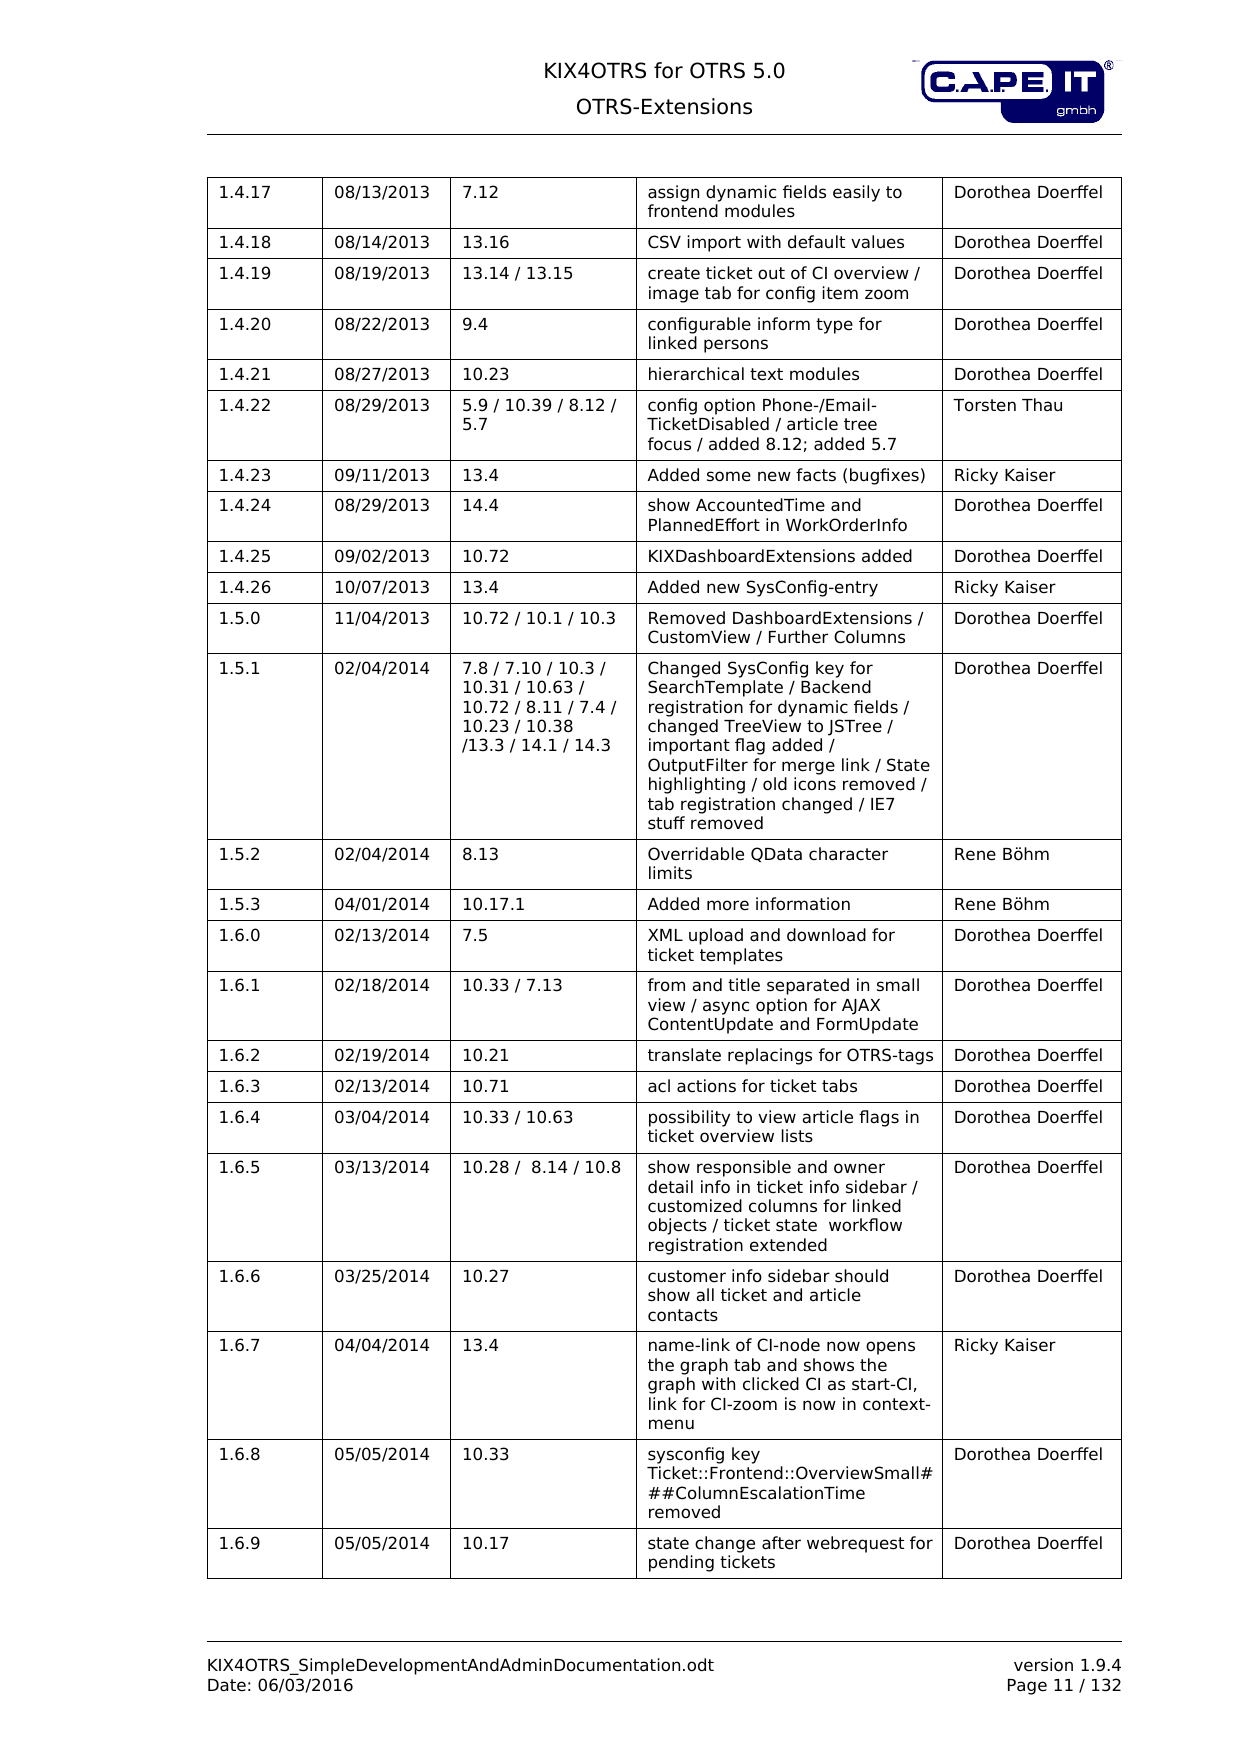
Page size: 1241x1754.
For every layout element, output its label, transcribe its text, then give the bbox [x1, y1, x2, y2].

table_cell 1.6.5 [208, 1154, 322, 1261]
table_cell 1.4.26 [208, 573, 322, 603]
table_cell Dorothea Doerffel [943, 360, 1121, 390]
table_cell 03/04/2014 [323, 1103, 450, 1152]
table_cell 10.72 [451, 542, 636, 572]
table_cell 1.6.8 [208, 1440, 322, 1528]
table_cell Dorothea Doerffel [943, 178, 1121, 227]
table_cell 10.71 [451, 1072, 636, 1102]
table_cell Ricky Kaiser [943, 461, 1121, 491]
table_cell 1.4.21 [208, 360, 322, 390]
table_cell Added new SysConfig-entry [637, 573, 942, 603]
table_cell name-link of CI-node now opens the graph tab and shows the graph with clicked CI as start-CI, link for CI-zoom is now in context-menu [637, 1332, 942, 1439]
table_cell 1.4.24 [208, 492, 322, 541]
table_cell 1.5.0 [208, 604, 322, 653]
table_cell configurable inform type for linked persons [637, 310, 942, 359]
table_cell 1.6.7 [208, 1332, 322, 1439]
table_cell 1.4.22 [208, 391, 322, 459]
table_cell state change after webrequest for pending tickets [637, 1529, 942, 1578]
table_cell 1.4.23 [208, 461, 322, 491]
table_cell Dorothea Doerffel [943, 1154, 1121, 1261]
table_cell 02/19/2014 [323, 1041, 450, 1071]
table_cell 10.27 [451, 1262, 636, 1331]
table_cell 7.12 [451, 178, 636, 227]
table_cell 1.5.1 [208, 654, 322, 839]
table_cell 1.6.4 [208, 1103, 322, 1152]
table_cell 02/13/2014 [323, 1072, 450, 1102]
table_cell Dorothea Doerffel [943, 310, 1121, 359]
table_cell 10.28 / 8.14 / 10.8 [451, 1154, 636, 1261]
table_cell 9.4 [451, 310, 636, 359]
picture [921, 60, 1114, 123]
table_cell 1.6.9 [208, 1529, 322, 1578]
table_cell Added some new facts (bugfixes) [637, 461, 942, 491]
table_cell Torsten Thau [943, 391, 1121, 459]
table_cell 02/04/2014 [323, 654, 450, 839]
table_cell show responsible and owner detail info in ticket info sidebar / customized columns for linked objects / ticket state workflow registration extended [637, 1154, 942, 1261]
table_cell from and title separated in small view / async option for AJAX ContentUpdate and FormUpdate [637, 972, 942, 1040]
table_cell 02/13/2014 [323, 921, 450, 971]
table_cell 04/01/2014 [323, 890, 450, 920]
table_cell Removed DashboardExtensions / CustomView / Further Columns [637, 604, 942, 653]
table_cell Dorothea Doerffel [943, 1041, 1121, 1071]
table_cell 05/05/2014 [323, 1529, 450, 1578]
table_cell 08/29/2013 [323, 391, 450, 459]
table_cell Dorothea Doerffel [943, 229, 1121, 258]
table_cell 13.4 [451, 573, 636, 603]
table_cell Dorothea Doerffel [943, 921, 1121, 971]
table_cell Dorothea Doerffel [943, 1072, 1121, 1102]
table_cell 10.33 / 10.63 [451, 1103, 636, 1152]
table_cell 10.21 [451, 1041, 636, 1071]
table_cell 1.4.19 [208, 259, 322, 309]
table_cell 1.6.0 [208, 921, 322, 971]
table_cell XML upload and download for ticket templates [637, 921, 942, 971]
table_cell Dorothea Doerffel [943, 604, 1121, 653]
table_cell Added more information [637, 890, 942, 920]
table_cell 08/22/2013 [323, 310, 450, 359]
table_cell sysconfig key Ticket::Frontend::OverviewSmall###ColumnEscalationTime removed [637, 1440, 942, 1528]
table_cell 1.6.1 [208, 972, 322, 1040]
table_cell 1.4.17 [208, 178, 322, 227]
table_cell Dorothea Doerffel [943, 1262, 1121, 1331]
table_cell Dorothea Doerffel [943, 492, 1121, 541]
table_cell 7.8 / 7.10 / 10.3 / 10.31 / 10.63 / 10.72 / 8.11 / 7.4 / 10.23 / 10.38 /13.3 / 14.1 / 14.3 [451, 654, 636, 839]
table_cell customer info sidebar should show all ticket and article contacts [637, 1262, 942, 1331]
table_cell CSV import with default values [637, 229, 942, 258]
table_cell Overridable QData character limits [637, 840, 942, 889]
table_cell translate replacings for OTRS-tags [637, 1041, 942, 1071]
table_cell 03/13/2014 [323, 1154, 450, 1261]
table_cell 10.23 [451, 360, 636, 390]
table_cell Changed SysConfig key for SearchTemplate / Backend registration for dynamic fields / changed TreeView to JSTree / important flag added / OutputFilter for merge link / State highlighting / old icons removed / tab registration changed / IE7 stuff removed [637, 654, 942, 839]
table_cell 08/14/2013 [323, 229, 450, 258]
table_cell Rene Böhm [943, 890, 1121, 920]
table_cell 09/02/2013 [323, 542, 450, 572]
table_cell 7.5 [451, 921, 636, 971]
table_cell acl actions for ticket tabs [637, 1072, 942, 1102]
table_cell Rene Böhm [943, 840, 1121, 889]
table_cell 1.4.20 [208, 310, 322, 359]
table_cell Dorothea Doerffel [943, 1103, 1121, 1152]
table_cell Ricky Kaiser [943, 1332, 1121, 1439]
table_cell 1.6.2 [208, 1041, 322, 1071]
table_cell possibility to view article flags in ticket overview lists [637, 1103, 942, 1152]
table_cell Dorothea Doerffel [943, 654, 1121, 839]
table_cell 08/13/2013 [323, 178, 450, 227]
table_cell 1.5.2 [208, 840, 322, 889]
table_cell 10.33 [451, 1440, 636, 1528]
table_cell 02/18/2014 [323, 972, 450, 1040]
table_cell 10.72 / 10.1 / 10.3 [451, 604, 636, 653]
table_cell config option Phone-/Email-TicketDisabled / article tree focus / added 8.12; added 5.7 [637, 391, 942, 459]
table_cell Dorothea Doerffel [943, 1440, 1121, 1528]
table_cell Ricky Kaiser [943, 573, 1121, 603]
table_cell 14.4 [451, 492, 636, 541]
table_cell 10.17.1 [451, 890, 636, 920]
table_cell 13.16 [451, 229, 636, 258]
table_cell create ticket out of CI overview / image tab for config item zoom [637, 259, 942, 309]
table_cell 1.6.6 [208, 1262, 322, 1331]
table_cell KIXDashboardExtensions added [637, 542, 942, 572]
table_cell hierarchical text modules [637, 360, 942, 390]
table_cell 13.4 [451, 461, 636, 491]
table_cell assign dynamic fields easily to frontend modules [637, 178, 942, 227]
table_cell 13.4 [451, 1332, 636, 1439]
table_cell Dorothea Doerffel [943, 1529, 1121, 1578]
table_cell Dorothea Doerffel [943, 259, 1121, 309]
table_cell 8.13 [451, 840, 636, 889]
table_cell 04/04/2014 [323, 1332, 450, 1439]
table_cell Dorothea Doerffel [943, 972, 1121, 1040]
table_cell 08/19/2013 [323, 259, 450, 309]
table_cell 11/04/2013 [323, 604, 450, 653]
table_cell Dorothea Doerffel [943, 542, 1121, 572]
table_cell show AccountedTime and PlannedEffort in WorkOrderInfo [637, 492, 942, 541]
table_cell 08/27/2013 [323, 360, 450, 390]
table_cell 09/11/2013 [323, 461, 450, 491]
table_cell 13.14 / 13.15 [451, 259, 636, 309]
table_cell 10/07/2013 [323, 573, 450, 603]
table_cell 1.4.25 [208, 542, 322, 572]
table_cell 1.5.3 [208, 890, 322, 920]
table_cell 08/29/2013 [323, 492, 450, 541]
table_cell 05/05/2014 [323, 1440, 450, 1528]
table_cell 03/25/2014 [323, 1262, 450, 1331]
table_cell 5.9 / 10.39 / 8.12 / 5.7 [451, 391, 636, 459]
table_cell 1.4.18 [208, 229, 322, 258]
table_cell 10.17 [451, 1529, 636, 1578]
table_cell 02/04/2014 [323, 840, 450, 889]
table_cell 10.33 / 7.13 [451, 972, 636, 1040]
table_cell 1.6.3 [208, 1072, 322, 1102]
